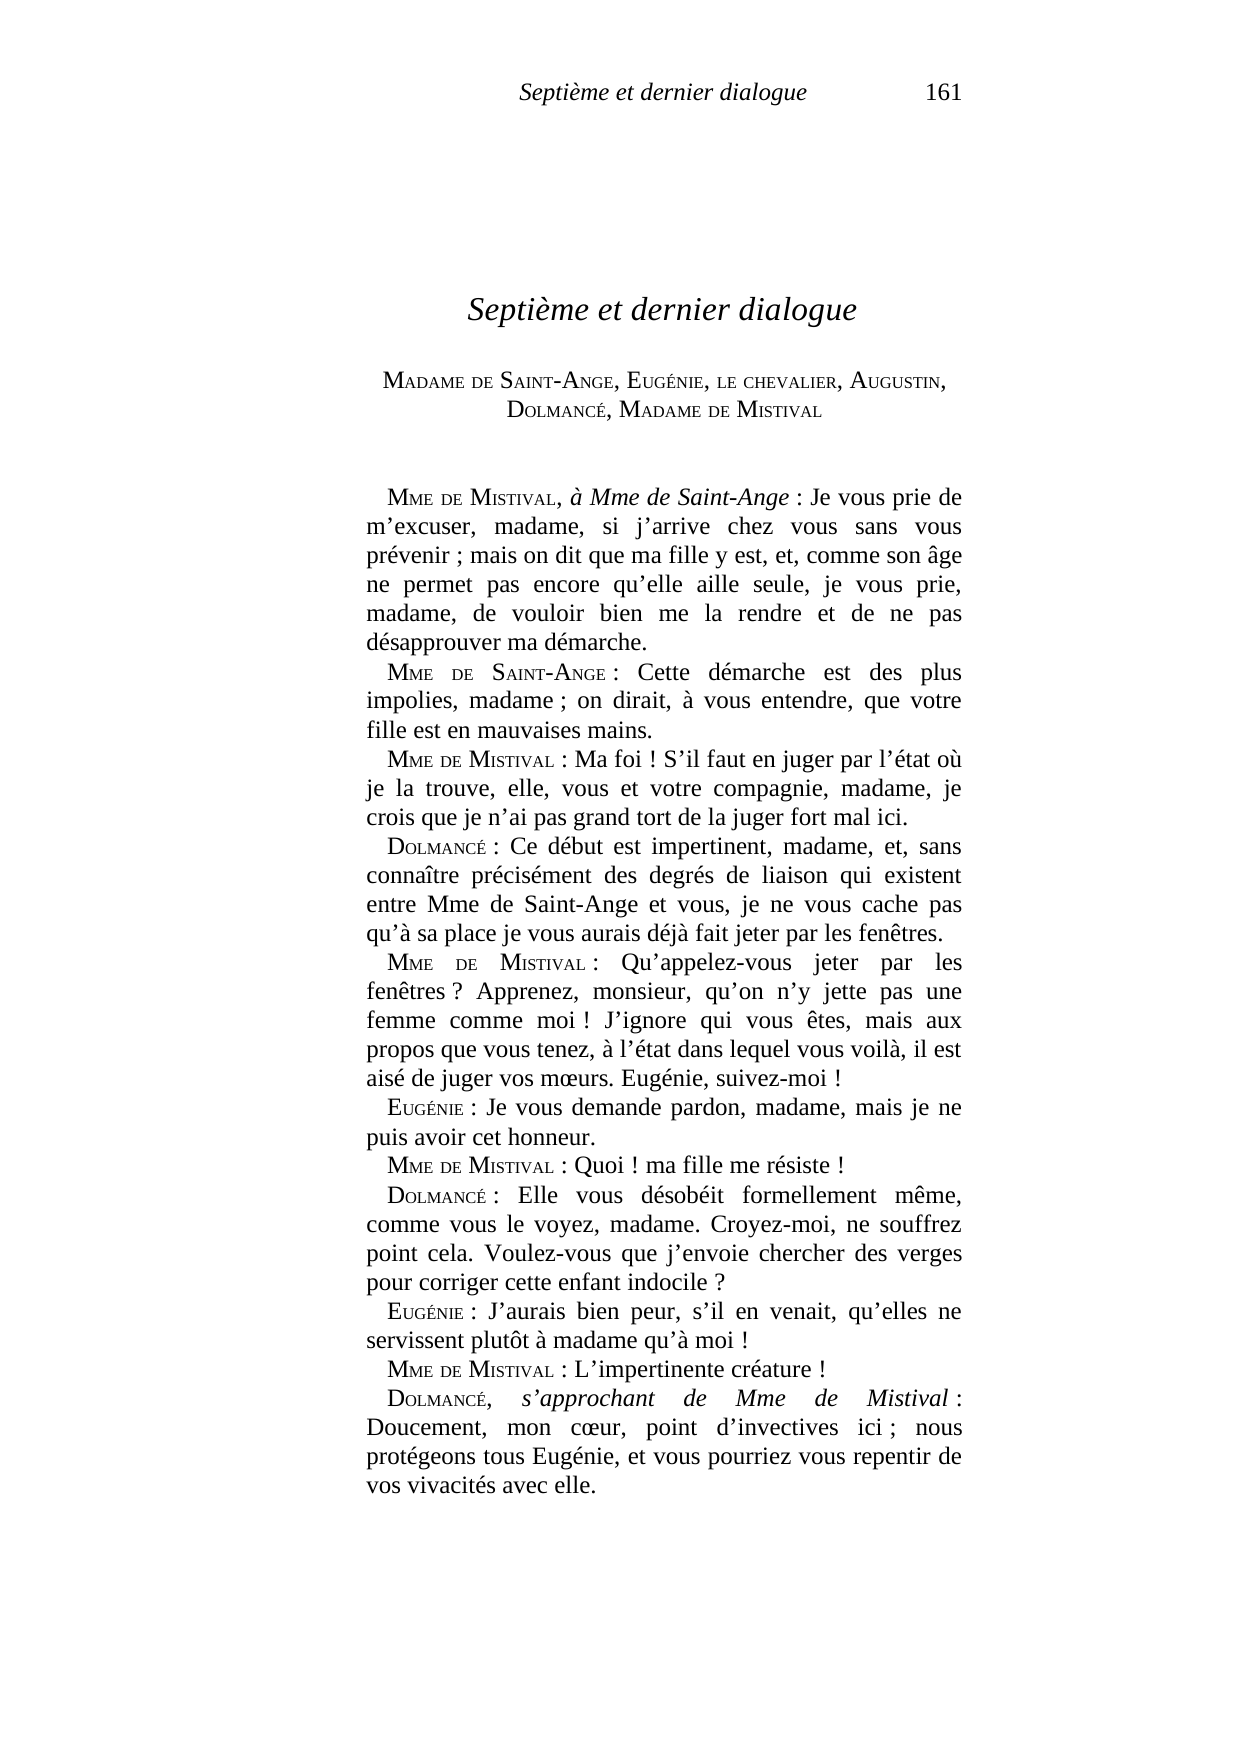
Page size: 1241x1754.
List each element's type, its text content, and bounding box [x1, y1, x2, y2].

text Mme de Saint-Ange : Cette démarche est des plus impolies, madame ; on dirait, à vous entendre, que votre fille est en mauvaises mains. [366, 656, 962, 743]
text Mme de Mistival : L’impertinente créature ! [366, 1354, 962, 1383]
text Dolmancé : Elle vous désobéit formellement même, comme vous le voyez, madame. Croyez-moi, ne souffrez point cela. Voulez-vous que j’envoie chercher des verges pour corriger cette enfant indocile ? [366, 1179, 962, 1296]
text Eugénie : Je vous demande pardon, madame, mais je ne puis avoir cet honneur. [366, 1092, 962, 1150]
text Eugénie : J’aurais bien peur, s’il en venait, qu’elles ne servissent plutôt à madame qu’à moi ! [366, 1296, 962, 1354]
text Dolmancé, s’approchant de Mme de Mistival : Doucement, mon cœur, point d’invectives ici ; nous protégeons tous Eugénie, et vous pourriez vous repentir de vos vivacités avec elle. [366, 1383, 962, 1499]
text Mme de Mistival : Qu’appelez-vous jeter par les fenêtres ? Apprenez, monsieur, qu’on n’y jette pas une femme comme moi ! J’ignore qui vous êtes, mais aux propos que vous tenez, à l’état dans lequel vous voilà, il est aisé de juger vos mœurs. Eugénie, suivez-moi ! [366, 947, 962, 1092]
text Mme de Mistival, à Mme de Saint-Ange : Je vous prie de m’excuser, madame, si j’arrive chez vous sans vous prévenir ; mais on dit que ma fille y est, et, comme son âge ne permet pas encore qu’elle aille seule, je vous prie, madame, de vouloir bien me la rendre et de ne pas désapprouver ma démarche. [366, 482, 962, 656]
subtitle Septième et dernier dialogue [366, 289, 962, 327]
text Mme de Mistival : Quoi ! ma fille me résiste ! [366, 1150, 962, 1179]
text Madame de Saint-Ange, Eugénie, le chevalier, Augustin, Dolmancé, Madame de Mistival [366, 365, 962, 423]
text Mme de Mistival : Ma foi ! S’il faut en juger par l’état où je la trouve, elle, vous et votre compagnie, madame, je crois que je n’ai pas grand tort de la juger fort mal ici. [366, 743, 962, 831]
text Dolmancé : Ce début est impertinent, madame, et, sans connaître précisément des degrés de liaison qui existent entre Mme de Saint-Ange et vous, je ne vous cache pas qu’à sa place je vous aurais déjà fait jeter par les fenêtres. [366, 831, 962, 947]
